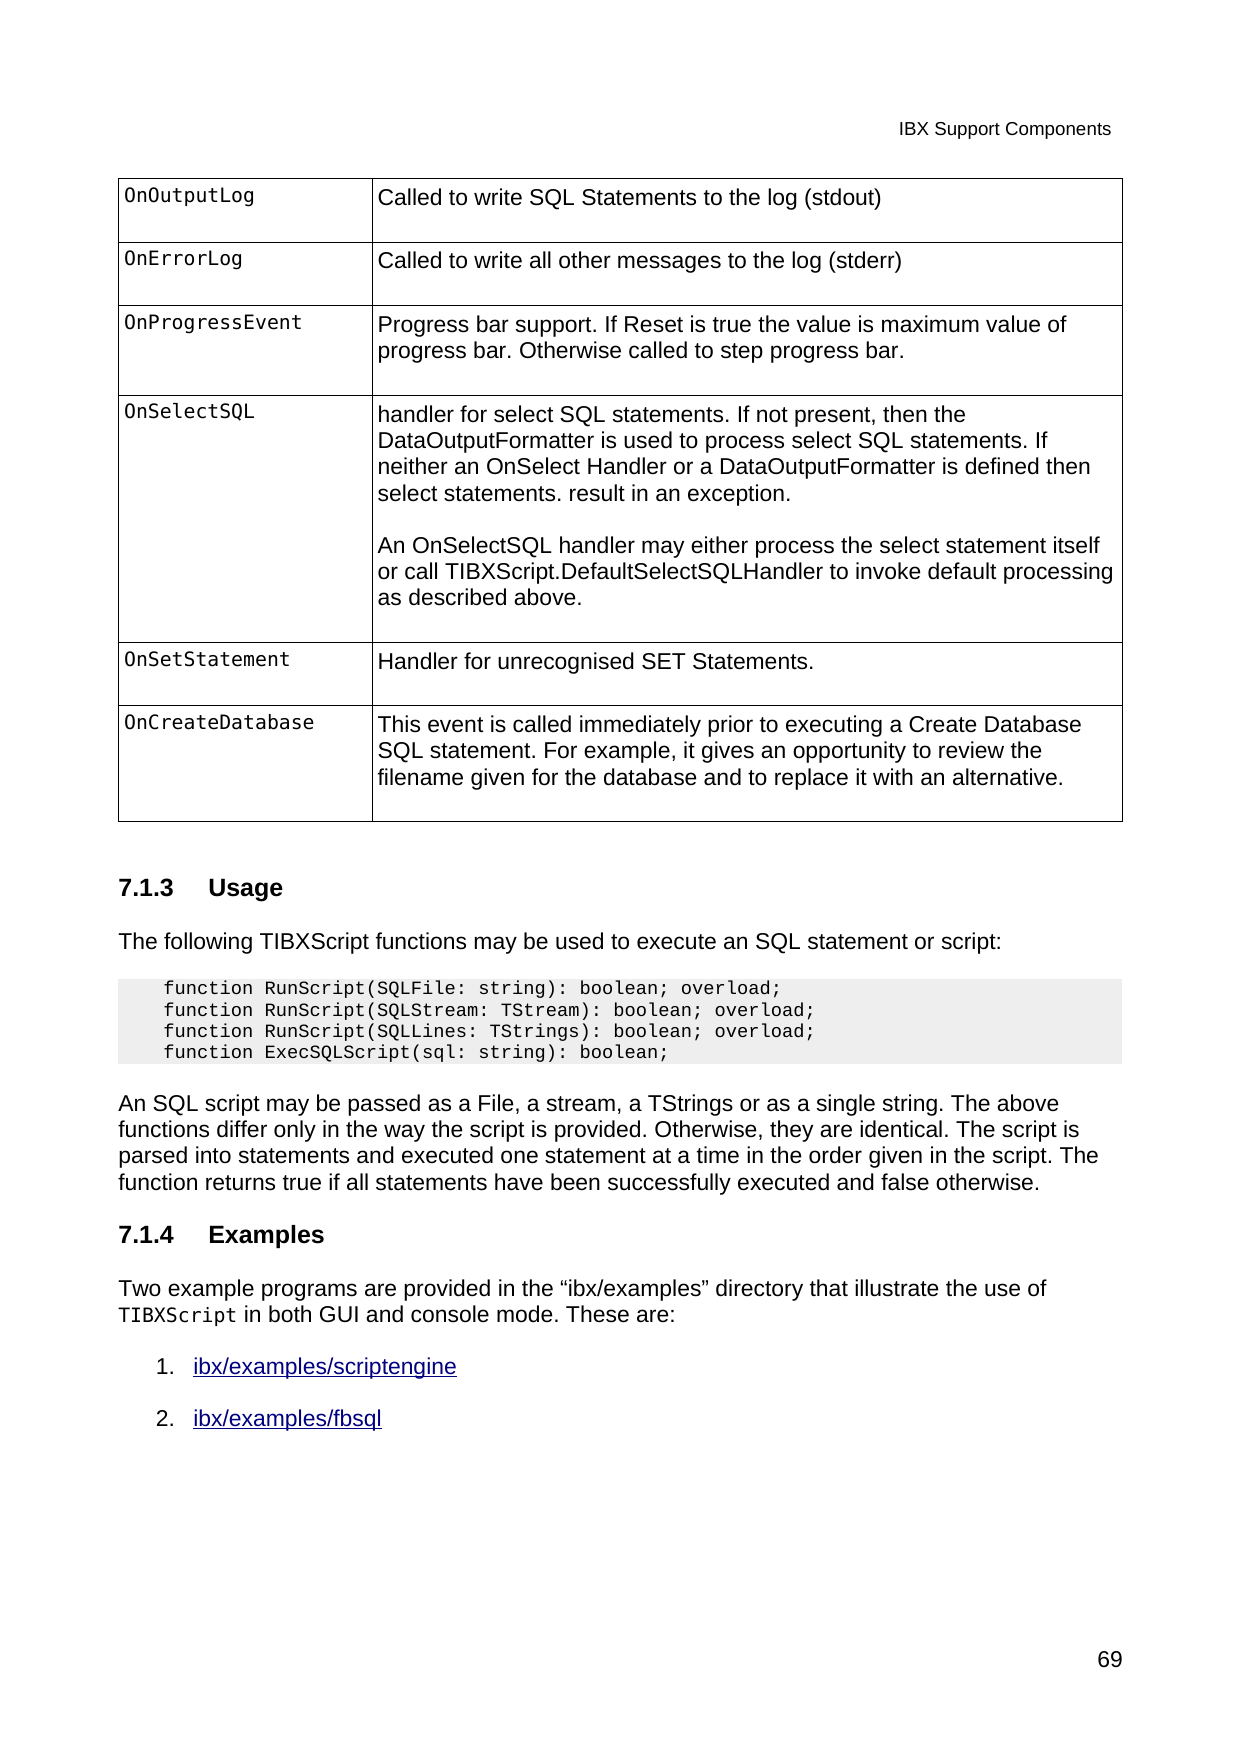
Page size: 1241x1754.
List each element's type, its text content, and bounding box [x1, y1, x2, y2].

text An SQL script may be passed as a File, a stream, a TStrings or as a single string. The above functions differ only in the way the script is provided. Otherwise, they are identical. The script is parsed into statements and executed one statement at a time in the order given in the script. The function returns true if all statements have been successfully executed and false otherwise. [118, 1089, 1122, 1195]
subtitle Usage [118, 873, 1122, 902]
text function RunScript(SQLLines: TStrings): boolean; overload; [118, 1022, 1122, 1043]
list ibx/examples/scriptengine [156, 1353, 1122, 1379]
text Two example programs are provided in the “ibx/examples” directory that illustrate the use of TIBXScript in both GUI and console mode. These are: [118, 1275, 1122, 1327]
subtitle Examples [118, 1221, 1122, 1249]
table_cell Handler for unrecognised SET Statements. [373, 643, 1122, 705]
table_cell OnCreateDatabase [119, 706, 372, 821]
table_cell This event is called immediately prior to executing a Create Database SQL statement. For example, it gives an opportunity to review the filename given for the database and to replace it with an alternative. [373, 706, 1122, 821]
table_cell OnSetStatement [119, 643, 372, 705]
table_cell handler for select SQL statements. If not present, then the DataOutputFormatter is used to process select SQL statements. If neither an OnSelect Handler or a DataOutputFormatter is defined then select statements. result in an exception. An OnSelectSQL handler may either process the select statement itself or call TIBXScript.DefaultSelectSQLHandler to invoke default processing as described above. [373, 396, 1122, 642]
table_cell OnErrorLog [119, 243, 372, 305]
text function RunScript(SQLStream: TStream): boolean; overload; [118, 1000, 1122, 1022]
table_cell OnProgressEvent [119, 306, 372, 395]
table_cell OnSelectSQL [119, 396, 372, 642]
list ibx/examples/fbsql [156, 1405, 1122, 1431]
table_cell Called to write SQL Statements to the log (stdout) [373, 179, 1122, 242]
table_cell Called to write all other messages to the log (stderr) [373, 243, 1122, 305]
text function ExecSQLScript(sql: string): boolean; [118, 1043, 1122, 1064]
table_cell Progress bar support. If Reset is true the value is maximum value of progress bar. Otherwise called to step progress bar. [373, 306, 1122, 395]
text function RunScript(SQLFile: string): boolean; overload; [118, 979, 1122, 1000]
text The following TIBXScript functions may be used to execute an SQL statement or script: [118, 928, 1122, 954]
table_cell OnOutputLog [119, 179, 372, 242]
